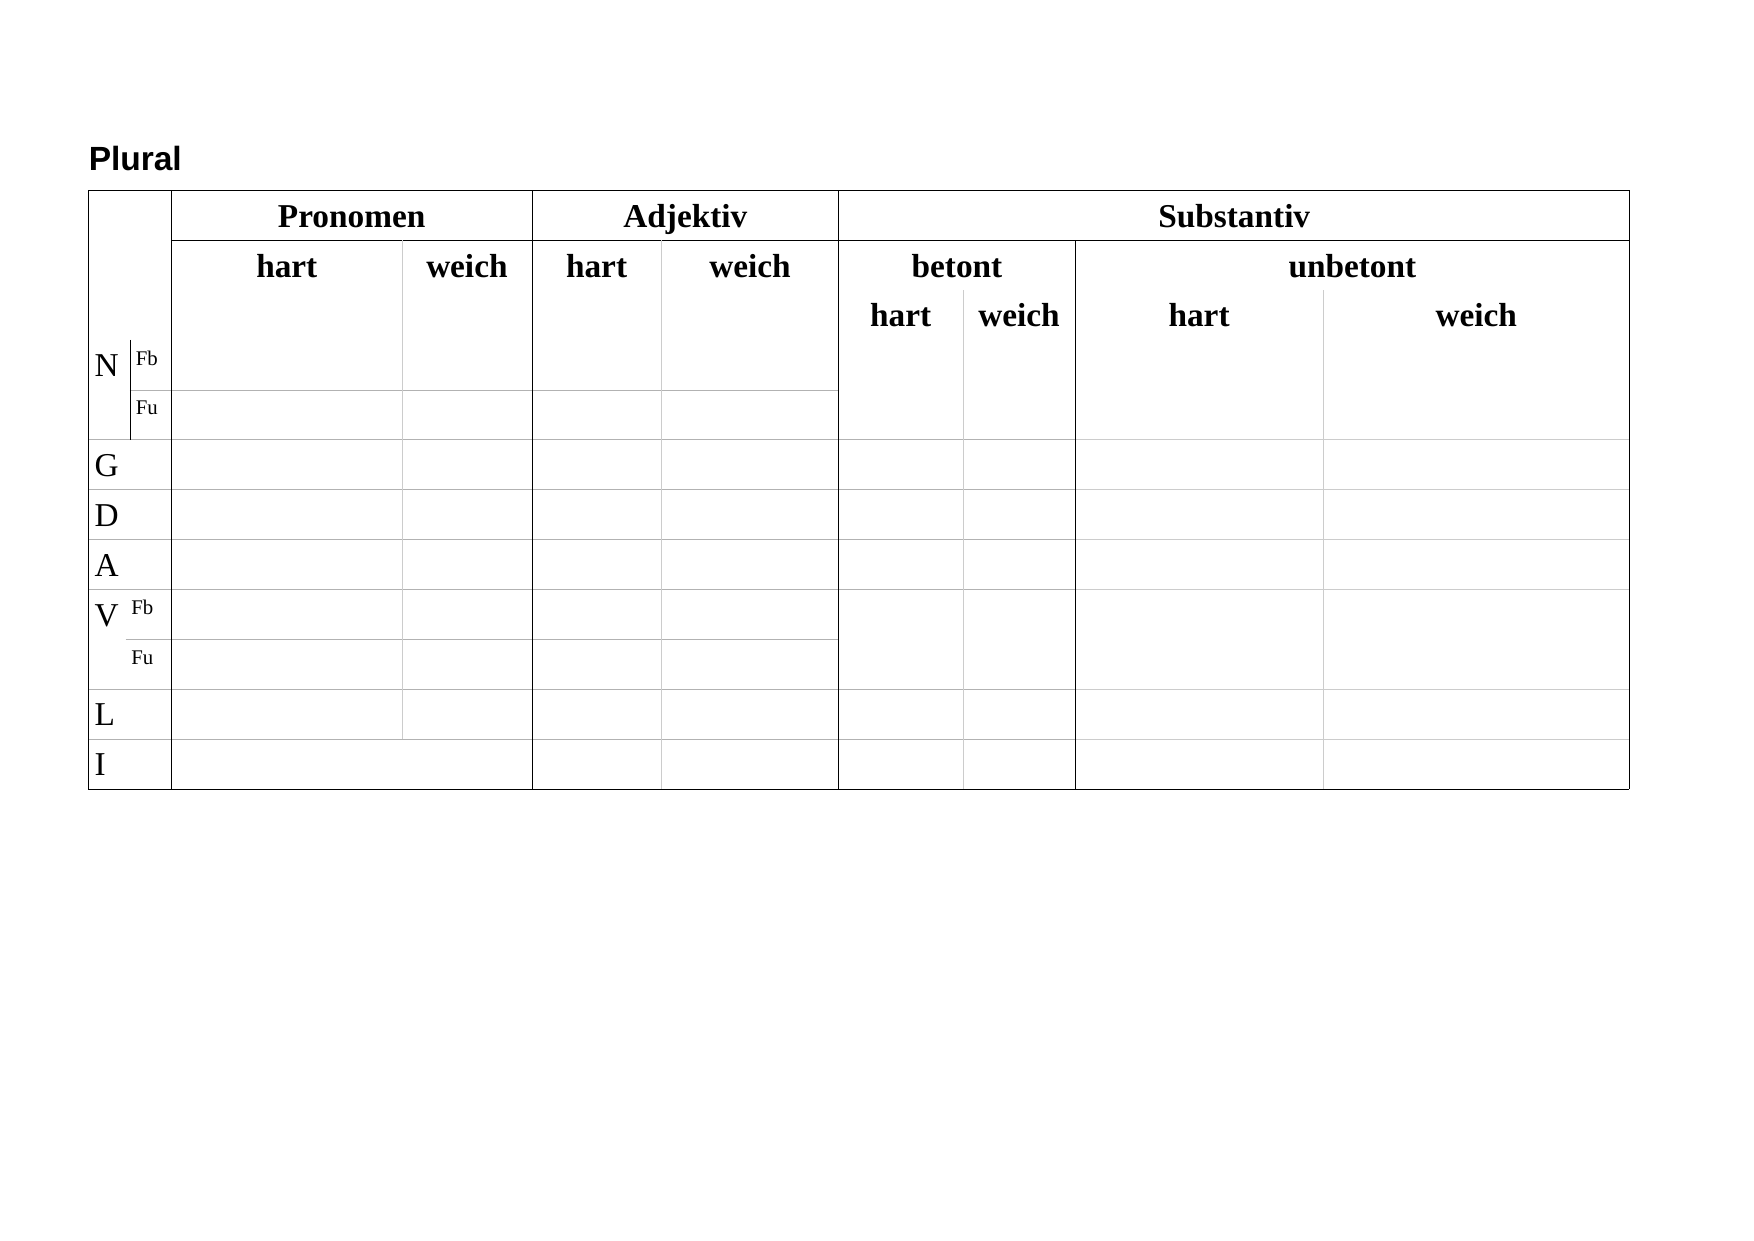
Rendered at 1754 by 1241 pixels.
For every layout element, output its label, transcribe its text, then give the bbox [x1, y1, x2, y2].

table_cell [1076, 740, 1323, 789]
table_cell [839, 690, 963, 739]
table_cell [964, 490, 1075, 539]
table_cell [662, 590, 838, 639]
table_cell [964, 540, 1075, 589]
table_cell [403, 640, 532, 689]
table_cell hart [839, 290, 963, 340]
table_cell [964, 590, 1075, 689]
table_cell [839, 490, 963, 539]
table_cell [533, 391, 661, 439]
table_cell [403, 340, 532, 389]
table_cell [533, 440, 661, 489]
table_cell [839, 340, 963, 439]
table_cell [1076, 690, 1323, 739]
table_cell L [89, 690, 171, 739]
table_cell [1076, 440, 1323, 489]
table_cell [403, 490, 532, 539]
table_cell [1076, 490, 1323, 539]
table_cell [172, 490, 402, 539]
table_cell [1324, 490, 1629, 539]
table_cell [964, 690, 1075, 739]
table_cell [172, 590, 402, 639]
table_cell hart [1076, 290, 1323, 340]
table_header Pronomen [172, 191, 532, 240]
table_cell [403, 540, 532, 589]
table_cell [533, 640, 661, 689]
table_cell [403, 590, 532, 639]
table_cell [89, 240, 171, 340]
table_cell [1076, 340, 1323, 439]
table_cell [172, 391, 402, 439]
table_cell Fb [126, 590, 171, 639]
table_cell [839, 740, 963, 789]
table_cell [662, 740, 838, 789]
table_cell weich [662, 241, 838, 340]
table_cell [403, 690, 532, 739]
table_cell [1324, 690, 1629, 739]
table_cell [1324, 590, 1629, 689]
table_cell unbetont [1076, 241, 1629, 290]
table_cell [172, 640, 402, 689]
table_cell weich [403, 241, 532, 340]
table_cell [533, 340, 661, 389]
table_cell [662, 690, 838, 739]
table_cell A [89, 540, 171, 589]
table_cell [533, 740, 661, 789]
table_cell [839, 540, 963, 589]
table_cell [402, 740, 532, 789]
table_cell [533, 540, 661, 589]
table_cell Fu [126, 640, 171, 689]
table_cell [172, 690, 402, 739]
table_cell Fb [131, 340, 171, 389]
table_cell Fu [131, 391, 171, 439]
table_header Substantiv [839, 191, 1629, 240]
table_cell [533, 690, 661, 739]
subtitle Plural [88, 139, 1665, 178]
table_cell [1324, 540, 1629, 589]
table_cell [839, 590, 963, 689]
table_cell [662, 340, 838, 389]
table_cell hart [172, 241, 402, 340]
table_cell [1076, 590, 1323, 689]
table_cell [1324, 340, 1629, 439]
table_cell [403, 391, 532, 439]
table_cell [403, 440, 532, 489]
table_cell [1076, 540, 1323, 589]
table_cell [964, 340, 1075, 439]
table_cell betont [839, 241, 1075, 290]
table_cell weich [964, 290, 1075, 340]
table_cell [839, 440, 963, 489]
table_cell [172, 540, 402, 589]
table_cell I [89, 740, 171, 789]
table_cell weich [1324, 290, 1629, 340]
table_cell hart [533, 241, 661, 340]
table_header Adjektiv [533, 191, 838, 240]
table_cell N [89, 340, 130, 439]
table_cell [662, 490, 838, 539]
table_cell [964, 740, 1075, 789]
table_cell [662, 440, 838, 489]
table_cell [1324, 740, 1629, 789]
table_cell [172, 340, 402, 389]
table_cell [172, 740, 402, 789]
table_cell D [89, 490, 171, 539]
table_cell G [89, 440, 171, 489]
table_cell [662, 391, 838, 439]
table_cell [964, 440, 1075, 489]
table_cell [172, 440, 402, 489]
table_cell [533, 490, 661, 539]
table_cell V [89, 590, 126, 689]
table_cell [533, 590, 661, 639]
table_cell [662, 540, 838, 589]
table_cell [662, 640, 838, 689]
table_header [89, 191, 171, 240]
table_cell [1324, 440, 1629, 489]
